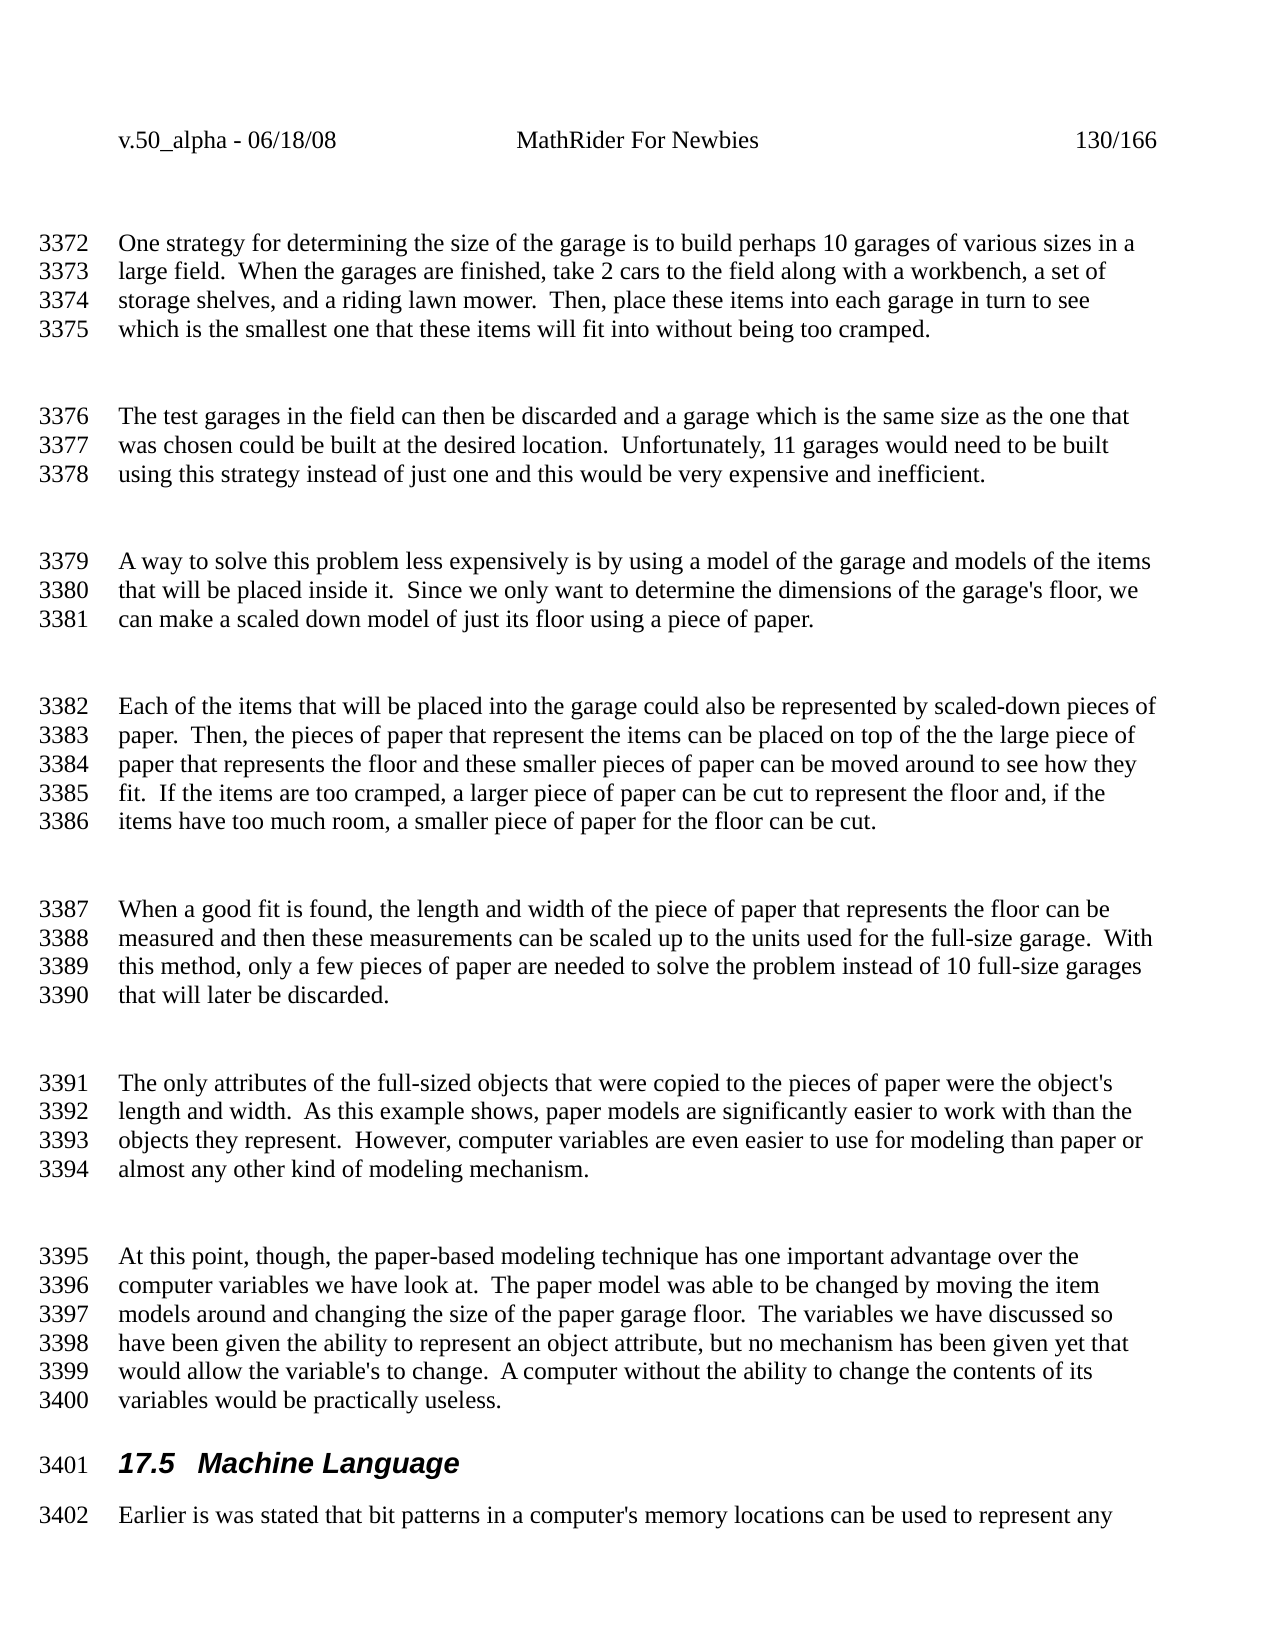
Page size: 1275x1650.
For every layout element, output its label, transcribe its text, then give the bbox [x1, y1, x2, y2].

text The only attributes of the full-sized objects that were copied to the pieces of paper were the object's length and width. As this example shows, paper models are significantly easier to work with than the objects they represent. However, computer variables are even easier to use for modeling than paper or almost any other kind of modeling mechanism. [118, 1068, 1157, 1183]
text Each of the items that will be placed into the garage could also be represented by scaled-down pieces of paper. Then, the pieces of paper that represent the items can be placed on top of the the large piece of paper that represents the floor and these smaller pieces of paper can be moved around to see how they fit. If the items are too cramped, a larger piece of paper can be cut to represent the floor and, if the items have too much room, a smaller piece of paper for the floor can be cut. [118, 691, 1157, 835]
text Earlier is was stated that bit patterns in a computer's memory locations can be used to represent any [118, 1500, 1157, 1529]
text A way to solve this problem less expensively is by using a model of the garage and models of the items that will be placed inside it. Since we only want to determine the dimensions of the garage's floor, we can make a scaled down model of just its floor using a piece of paper. [118, 546, 1157, 633]
text One strategy for determining the size of the garage is to build perhaps 10 garages of various sizes in a large field. When the garages are finished, take 2 cars to the field along with a workbench, a set of storage shelves, and a riding lawn mower. Then, place these items into each garage in turn to see which is the smallest one that these items will fit into without being too cramped. [118, 228, 1157, 343]
text At this point, though, the paper-based modeling technique has one important advantage over the computer variables we have look at. The paper model was able to be changed by moving the item models around and changing the size of the paper garage floor. The variables we have discussed so have been given the ability to represent an object attribute, but no mechanism has been given yet that would allow the variable's to change. A computer without the ability to change the contents of its variables would be practically useless. [118, 1241, 1157, 1414]
text When a good fit is found, the length and width of the piece of paper that represents the floor can be measured and then these measurements can be scaled up to the units used for the full-size garage. With this method, only a few pieces of paper are needed to solve the problem instead of 10 full-size garages that will later be discarded. [118, 894, 1157, 1009]
text The test garages in the field can then be discarded and a garage which is the same size as the one that was chosen could be built at the desired location. Unfortunately, 11 garages would need to be built using this strategy instead of just one and this would be very expensive and inefficient. [118, 401, 1157, 488]
subtitle Machine Language [118, 1446, 1157, 1480]
